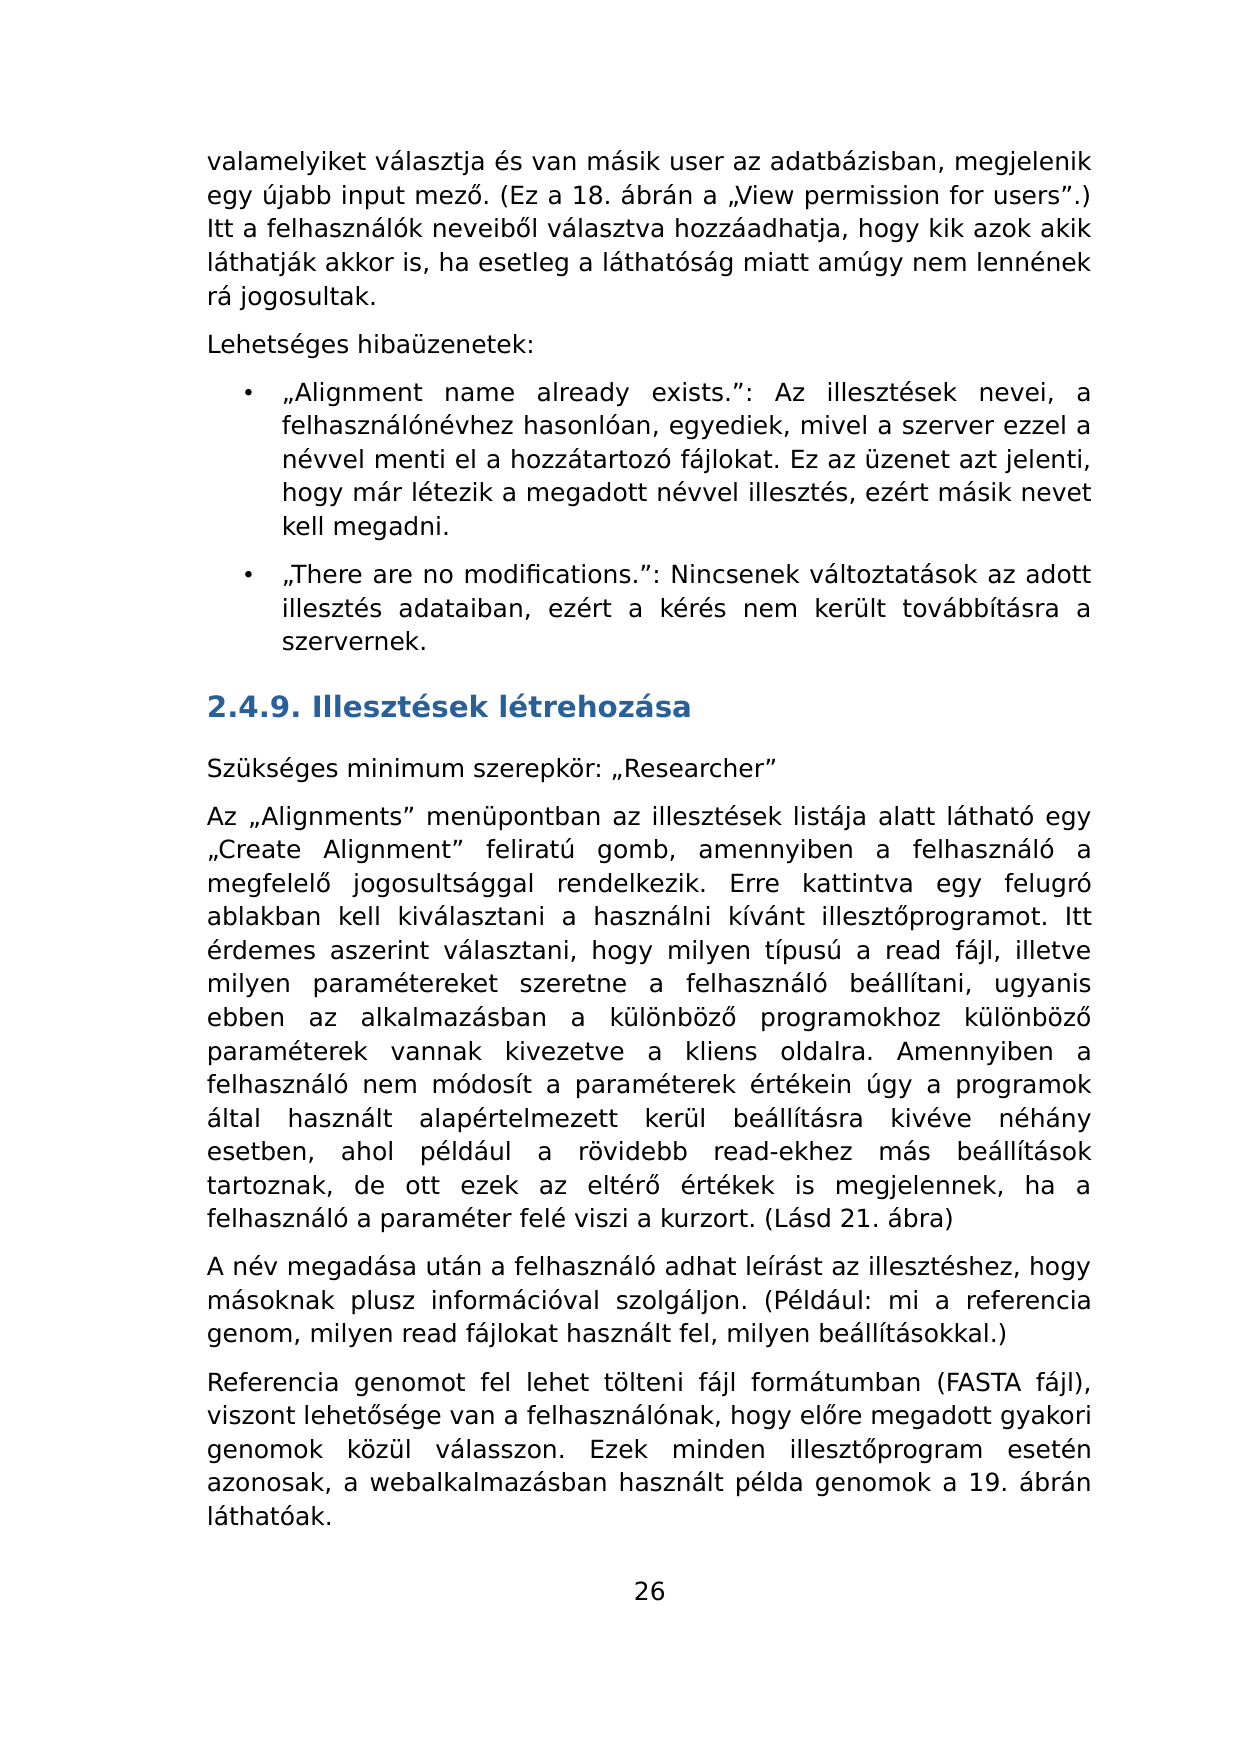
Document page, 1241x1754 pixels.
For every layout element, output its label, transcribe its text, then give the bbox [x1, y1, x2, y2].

list „Alignment name already exists.”: Az illesztések nevei, a felhasználónévhez hasonlóan, egyediek, mivel a szerver ezzel a névvel menti el a hozzátartozó fájlokat. Ez az üzenet azt jelenti, hogy már létezik a megadott névvel illesztés, ezért másik nevet kell megadni. [244, 378, 1093, 541]
text Szükséges minimum szerepkör: „Researcher” [207, 754, 1093, 783]
text Referencia genomot fel lehet tölteni fájl formátumban (FASTA fájl), viszont lehetősége van a felhasználónak, hogy előre megadott gyakori genomok közül válasszon. Ezek minden illesztőprogram esetén azonosak, a webalkalmazásban használt példa genomok a 19. ábrán láthatóak. [207, 1368, 1093, 1531]
text valamelyiket választja és van másik user az adatbázisban, megjelenik egy újabb input mező. (Ez a 18. ábrán a „View permission for users”.) Itt a felhasználók neveiből választva hozzáadhatja, hogy kik azok akik láthatják akkor is, ha esetleg a láthatóság miatt amúgy nem lennének rá jogosultak. [207, 148, 1093, 311]
subtitle Illesztések létrehozása [207, 690, 1093, 724]
list „There are no modifications.”: Nincsenek változtatások az adott illesztés adataiban, ezért a kérés nem került továbbításra a szervernek. [244, 560, 1093, 657]
text A név megadása után a felhasználó adhat leírást az illesztéshez, hogy másoknak plusz információval szolgáljon. (Például: mi a referencia genom, milyen read fájlokat használt fel, milyen beállításokkal.) [207, 1253, 1093, 1349]
text Az „Alignments” menüpontban az illesztések listája alatt látható egy „Create Alignment” feliratú gomb, amennyiben a felhasználó a megfelelő jogosultsággal rendelkezik. Erre kattintva egy felugró ablakban kell kiválasztani a használni kívánt illesztőprogramot. Itt érdemes aszerint választani, hogy milyen típusú a read fájl, illetve milyen paramétereket szeretne a felhasználó beállítani, ugyanis ebben az alkalmazásban a különböző programokhoz különböző paraméterek vannak kivezetve a kliens oldalra. Amennyiben a felhasználó nem módosít a paraméterek értékein úgy a programok által használt alapértelmezett kerül beállításra kivéve néhány esetben, ahol például a rövidebb read-ekhez más beállítások tartoznak, de ott ezek az eltérő értékek is megjelennek, ha a felhasználó a paraméter felé viszi a kurzort. (Lásd 21. ábra) [207, 802, 1093, 1234]
text Lehetséges hibaüzenetek: [207, 330, 1093, 359]
